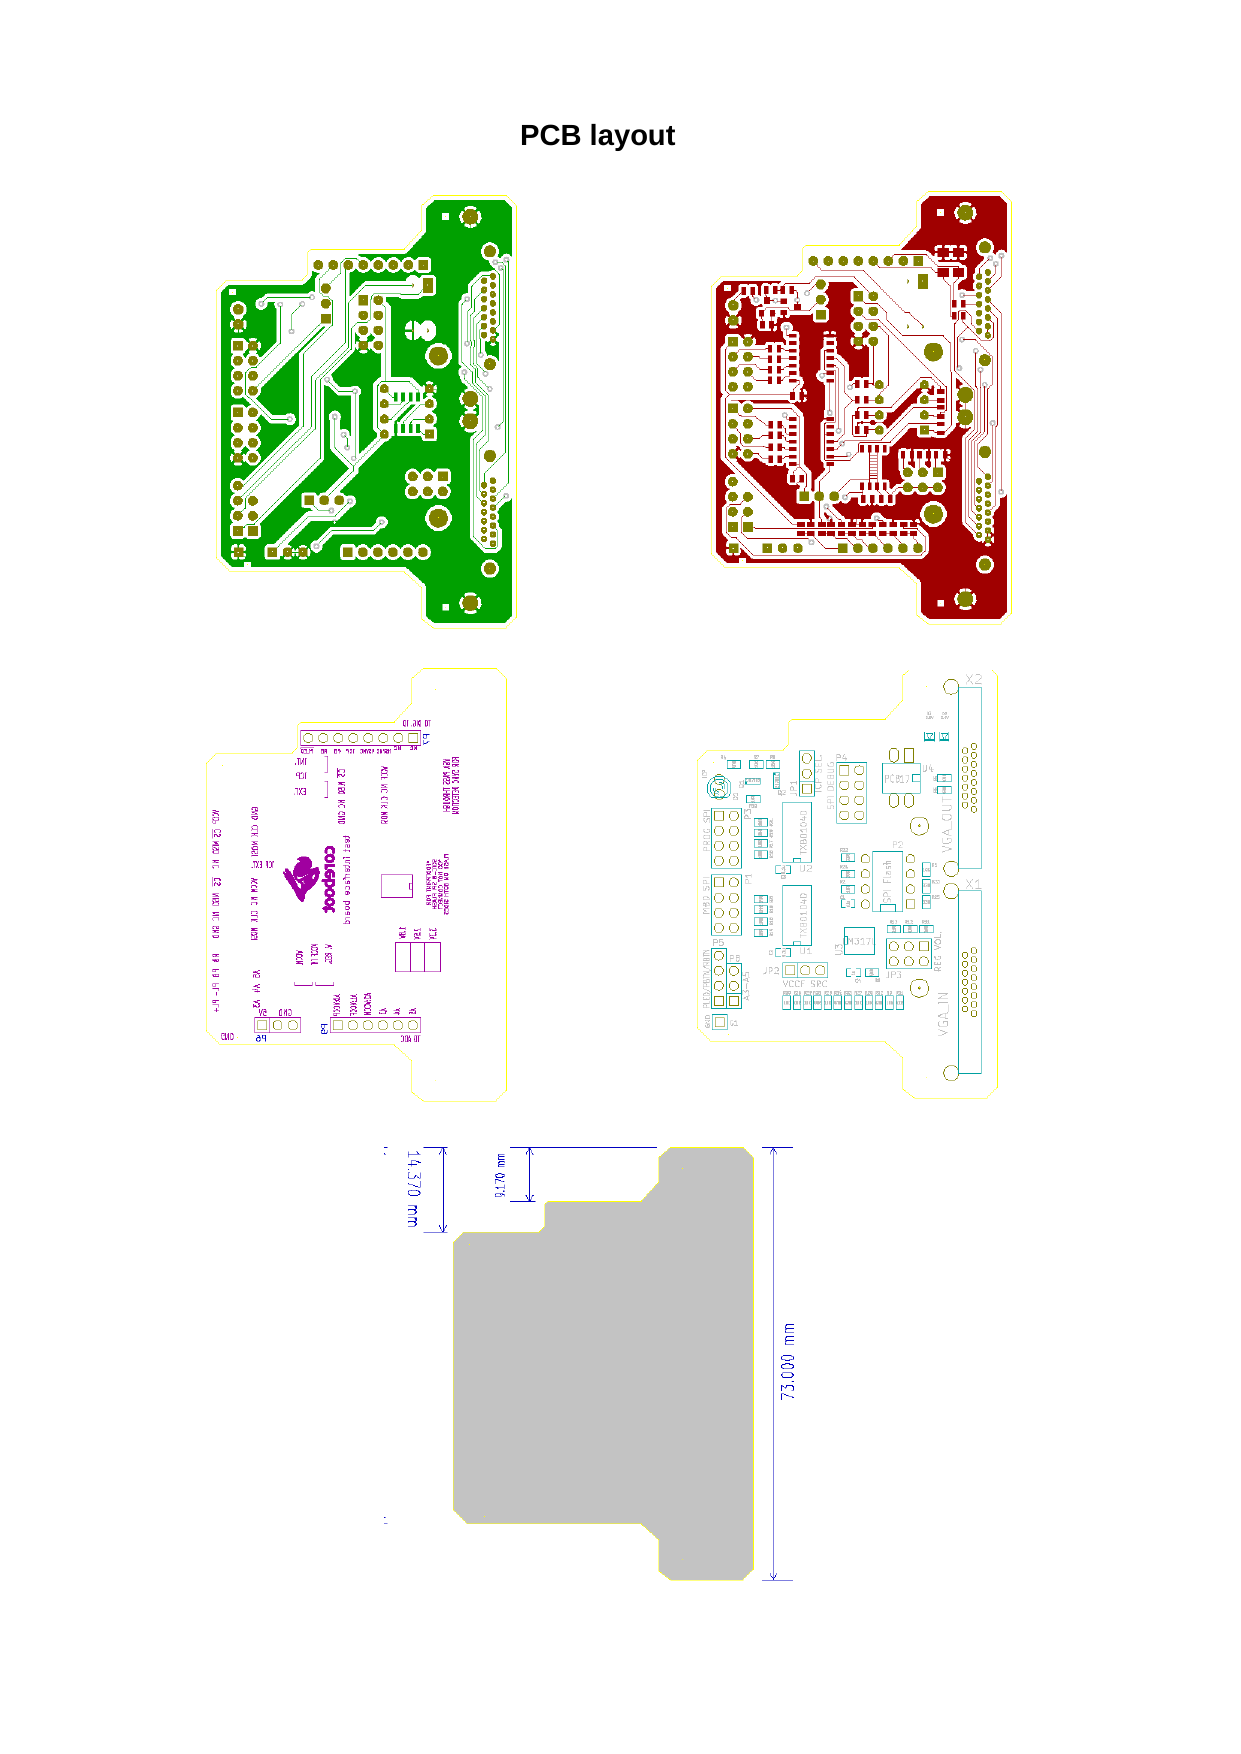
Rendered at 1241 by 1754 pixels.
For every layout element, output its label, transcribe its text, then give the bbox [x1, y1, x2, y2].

subtitle PCB layout [130, 118, 1065, 152]
picture [137, 159, 1089, 1626]
